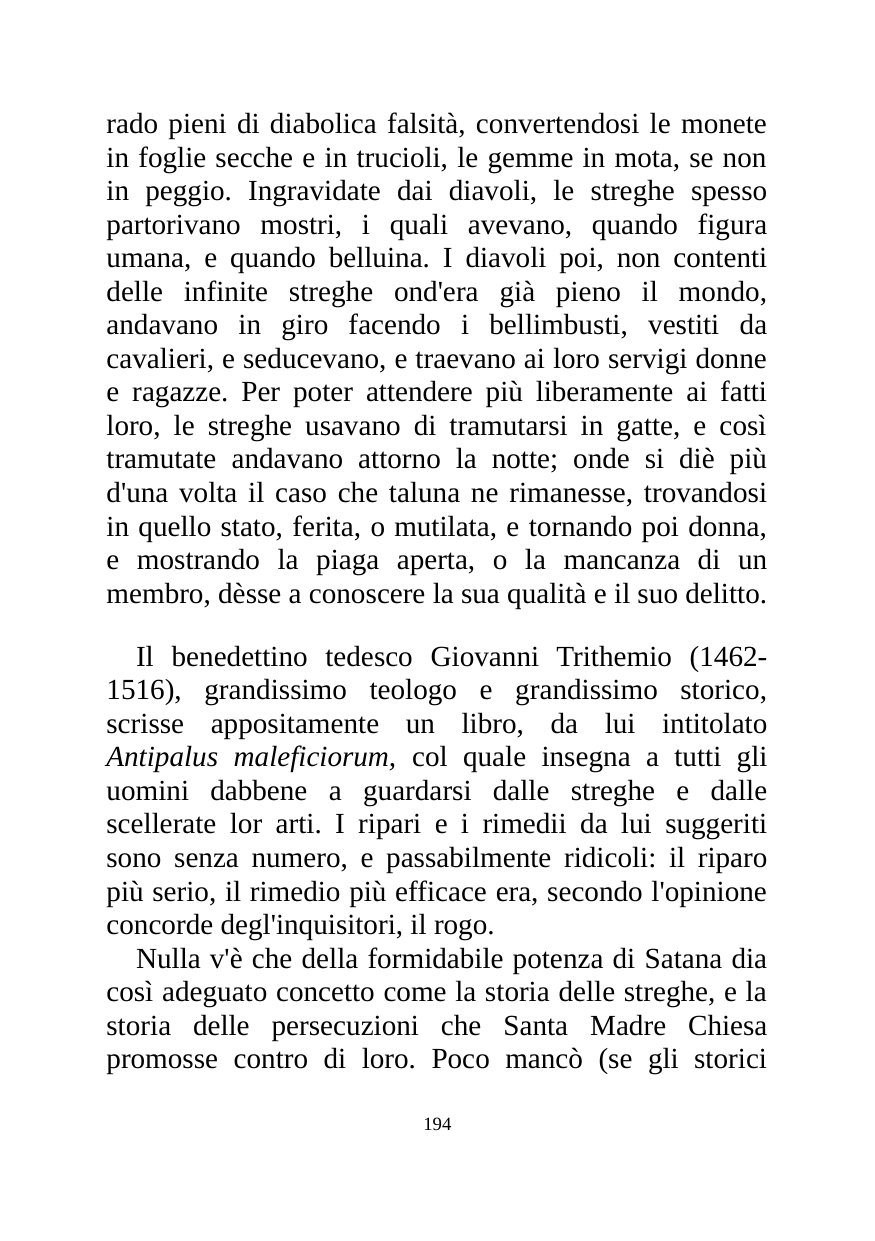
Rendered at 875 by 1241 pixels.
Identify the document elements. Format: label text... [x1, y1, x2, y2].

text Il benedettino tedesco Giovanni Trithemio (1462-1516), grandissimo teologo e grandissimo storico, scrisse appositamente un libro, da lui intitolato Antipalus maleficiorum, col quale insegna a tutti gli uomini dabbene a guardarsi dalle streghe e dalle scellerate lor arti. I ripari e i rimedii da lui suggeriti sono senza numero, e passabilmente ridicoli: il riparo più serio, il rimedio più efficace era, secondo l'opinione concorde degl'inquisitori, il rogo. [106, 639, 768, 941]
text Nulla v'è che della formidabile potenza di Satana dia così adeguato concetto come la storia delle streghe, e la storia delle persecuzioni che Santa Madre Chiesa promosse contro di loro. Poco mancò (se gli storici [106, 941, 768, 1075]
text rado pieni di diabolica falsità, convertendosi le monete in foglie secche e in trucioli, le gemme in mota, se non in peggio. Ingravidate dai diavoli, le streghe spesso partorivano mostri, i quali avevano, quando figura umana, e quando belluina. I diavoli poi, non contenti delle infinite streghe ond'era già pieno il mondo, andavano in giro facendo i bellimbusti, vestiti da cavalieri, e seducevano, e traevano ai loro servigi donne e ragazze. Per poter attendere più liberamente ai fatti loro, le streghe usavano di tramutarsi in gatte, e così tramutate andavano attorno la notte; onde si diè più d'una volta il caso che taluna ne rimanesse, trovandosi in quello stato, ferita, o mutilata, e tornando poi donna, e mostrando la piaga aperta, o la mancanza di un membro, dèsse a conoscere la sua qualità e il suo delitto. [106, 106, 768, 609]
